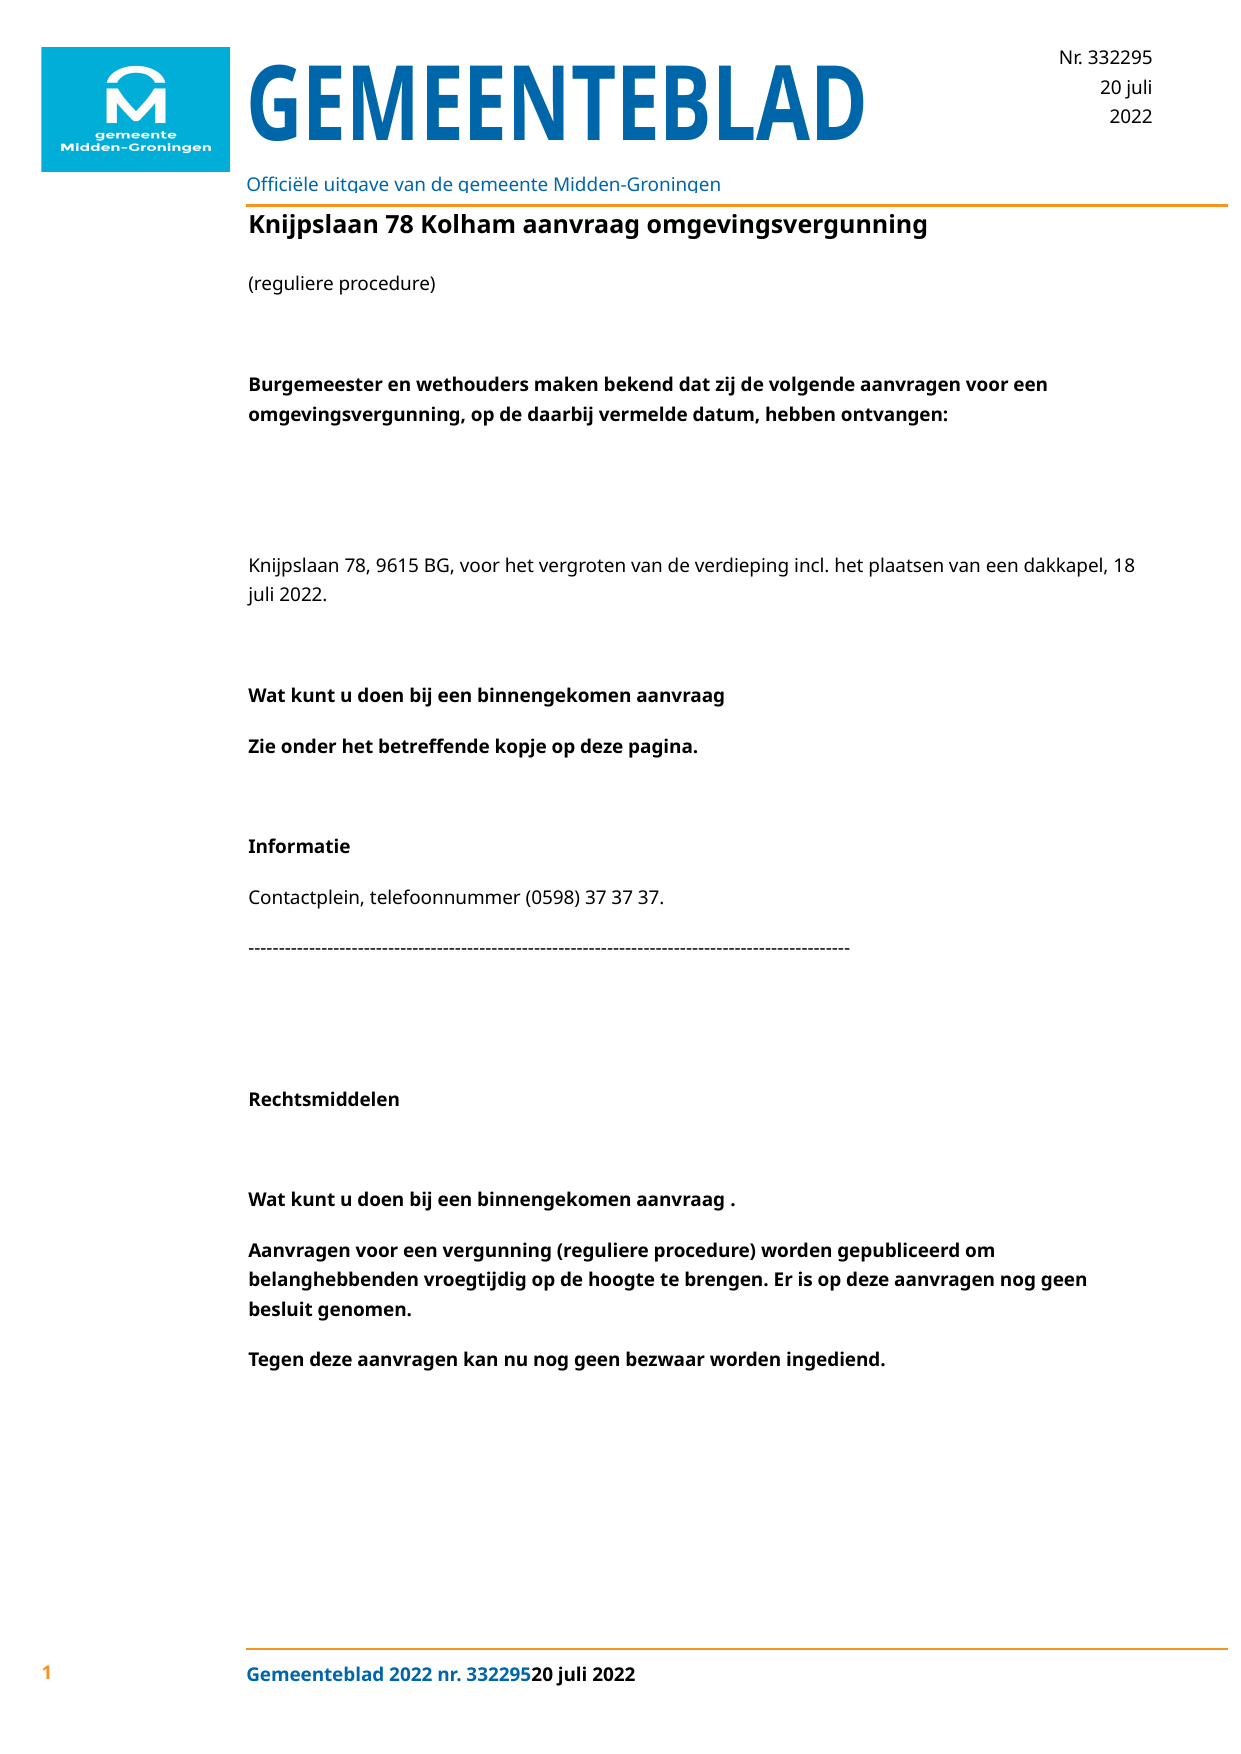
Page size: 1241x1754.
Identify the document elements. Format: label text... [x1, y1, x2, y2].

text Rechtsmiddelen [248, 1086, 1152, 1111]
picture [107, 89, 165, 122]
picture [108, 66, 164, 82]
text Aanvragen voor een vergunning (reguliere procedure) worden gepubliceerd om belanghebbenden vroegtijdig op de hoogte te brengen. Er is op deze aanvragen nog geen besluit genomen. [248, 1237, 1152, 1322]
text Wat kunt u doen bij een binnengekomen aanvraag [248, 682, 1152, 708]
text Knijpslaan 78 Kolham aanvraag omgevingsvergunning [248, 207, 1152, 241]
text Burgemeester en wethouders maken bekend dat zij de volgende aanvragen voor een omgevingsvergunning, op de daarbij vermelde datum, hebben ontvangen: [248, 371, 1152, 426]
text Tegen deze aanvragen kan nu nog geen bezwaar worden ingediend. [248, 1347, 1152, 1372]
text (reguliere procedure) [248, 270, 1152, 296]
text Wat kunt u doen bij een binnengekomen aanvraag . [248, 1187, 1152, 1212]
text Knijpslaan 78, 9615 BG, voor het vergroten van de verdieping incl. het plaatsen van een dakkapel, 18 juli 2022. [248, 552, 1152, 607]
text Contactplein, telefoonnummer (0598) 37 37 37. [248, 884, 1152, 910]
text --------------------------------------------------------------------------------------------------- [248, 934, 1152, 960]
text Informatie [248, 834, 1152, 859]
text Zie onder het betreffende kopje op deze pagina. [248, 733, 1152, 758]
picture [184, 146, 190, 153]
